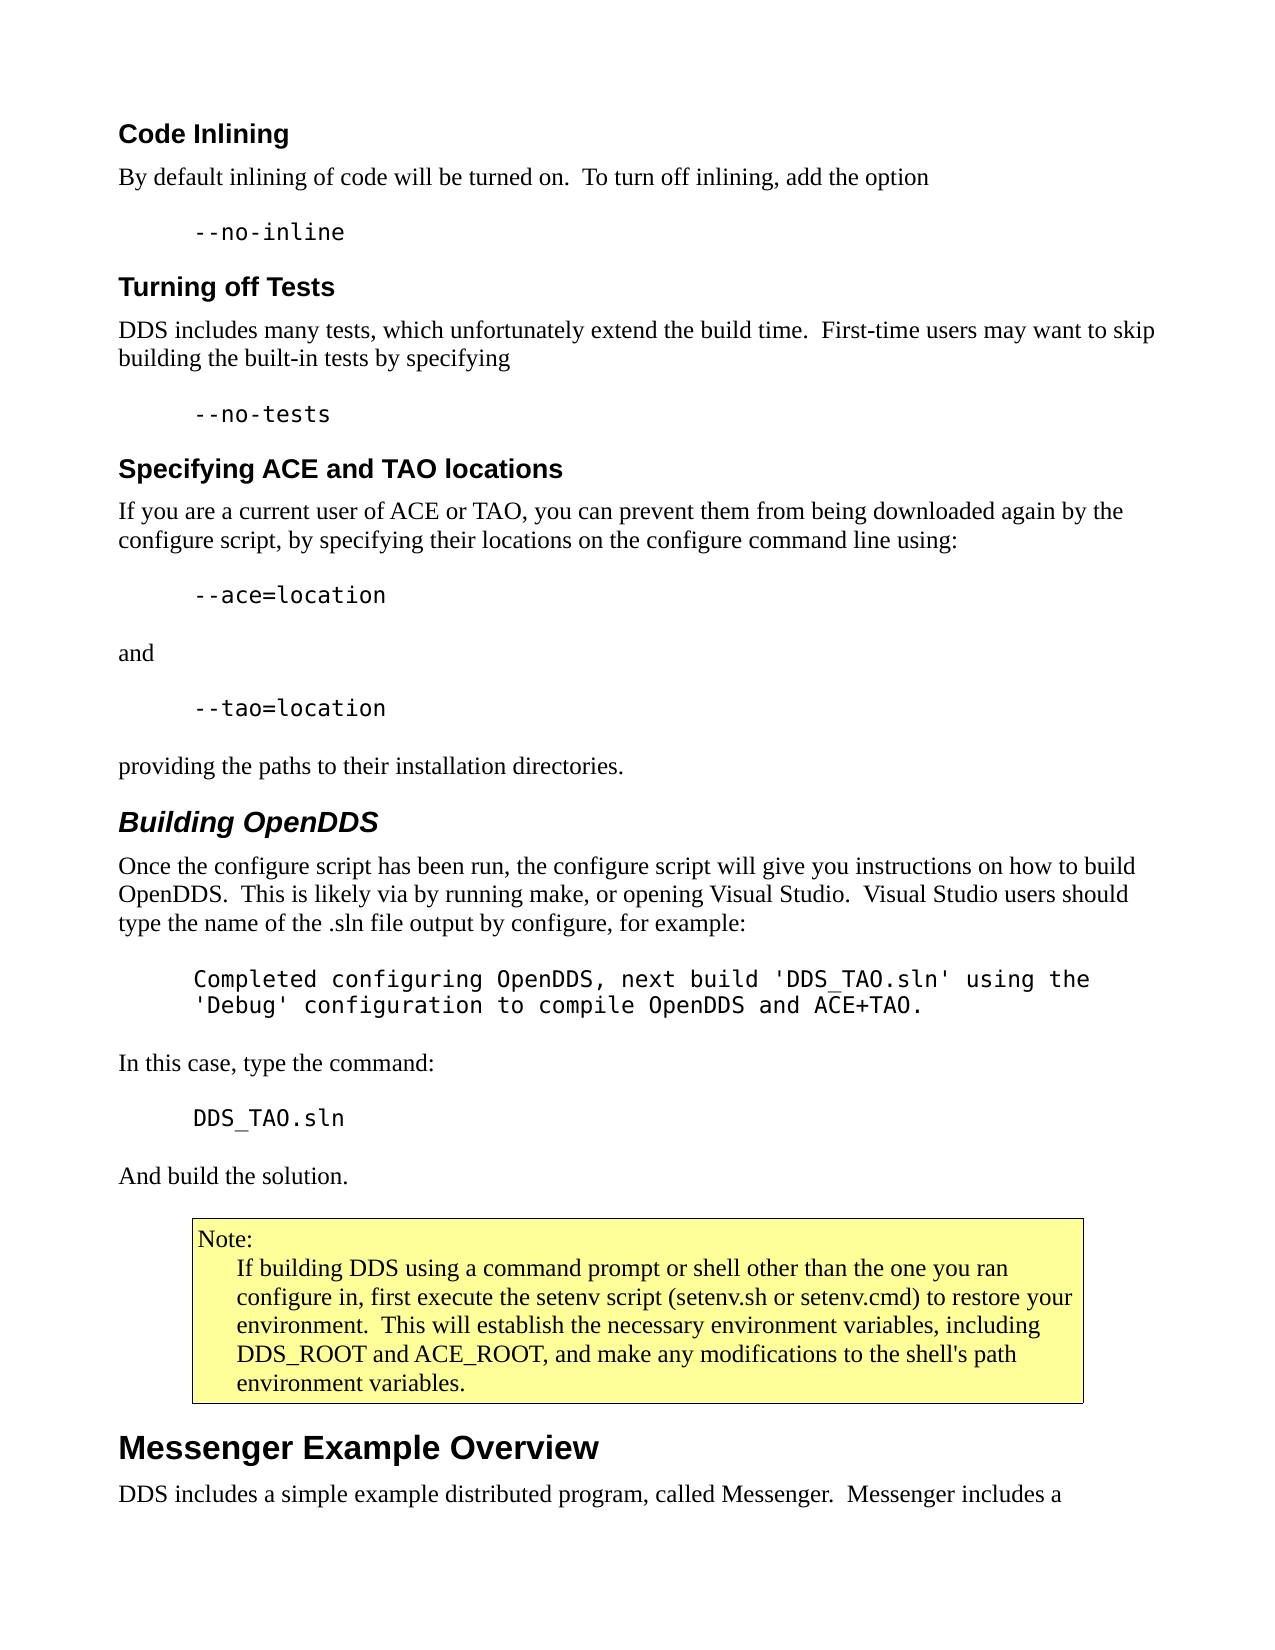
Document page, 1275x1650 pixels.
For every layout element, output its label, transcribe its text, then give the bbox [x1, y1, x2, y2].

subtitle Turning off Tests [118, 271, 1157, 302]
text and [118, 638, 1157, 667]
subtitle Building OpenDDS [118, 805, 1157, 838]
text Once the configure script has been run, the configure script will give you instructions on how to build OpenDDS. This is likely via by running make, or opening Visual Studio. Visual Studio users should type the name of the .sln file output by configure, for example: [118, 851, 1157, 937]
text DDS includes a simple example distributed program, called Messenger. Messenger includes a [118, 1479, 1157, 1507]
text DDS includes many tests, which unfortunately extend the build time. First-time users may want to skip building the built-in tests by specifying [118, 315, 1157, 372]
text By default inlining of code will be turned on. To turn off inlining, add the option [118, 162, 1157, 191]
subtitle Code Inlining [118, 118, 1157, 149]
text --ace=location [193, 583, 1157, 609]
text --tao=location [193, 696, 1157, 722]
table_header Note: If building DDS using a command prompt or shell other than the one you ran configure in, first execute the setenv script (setenv.sh or setenv.cmd) to restore your environment. This will establish the necessary environment variables, including DDS_ROOT and ACE_ROOT, and make any modifications to the shell's path environment variables. [193, 1219, 1083, 1402]
text --no-inline [193, 219, 1157, 246]
text --no-tests [193, 401, 1157, 428]
text If you are a current user of ACE or TAO, you can prevent them from being downloaded again by the configure script, by specifying their locations on the configure command line using: [118, 496, 1157, 554]
subtitle Specifying ACE and TAO locations [118, 453, 1157, 484]
text providing the paths to their installation directories. [118, 751, 1157, 780]
text Completed configuring OpenDDS, next build 'DDS_TAO.sln' using the 'Debug' configuration to compile OpenDDS and ACE+TAO. [193, 966, 1157, 1019]
text DDS_TAO.sln [193, 1105, 1157, 1132]
subtitle Messenger Example Overview [118, 1427, 1157, 1466]
text And build the solution. [118, 1161, 1157, 1189]
text In this case, type the command: [118, 1048, 1157, 1077]
